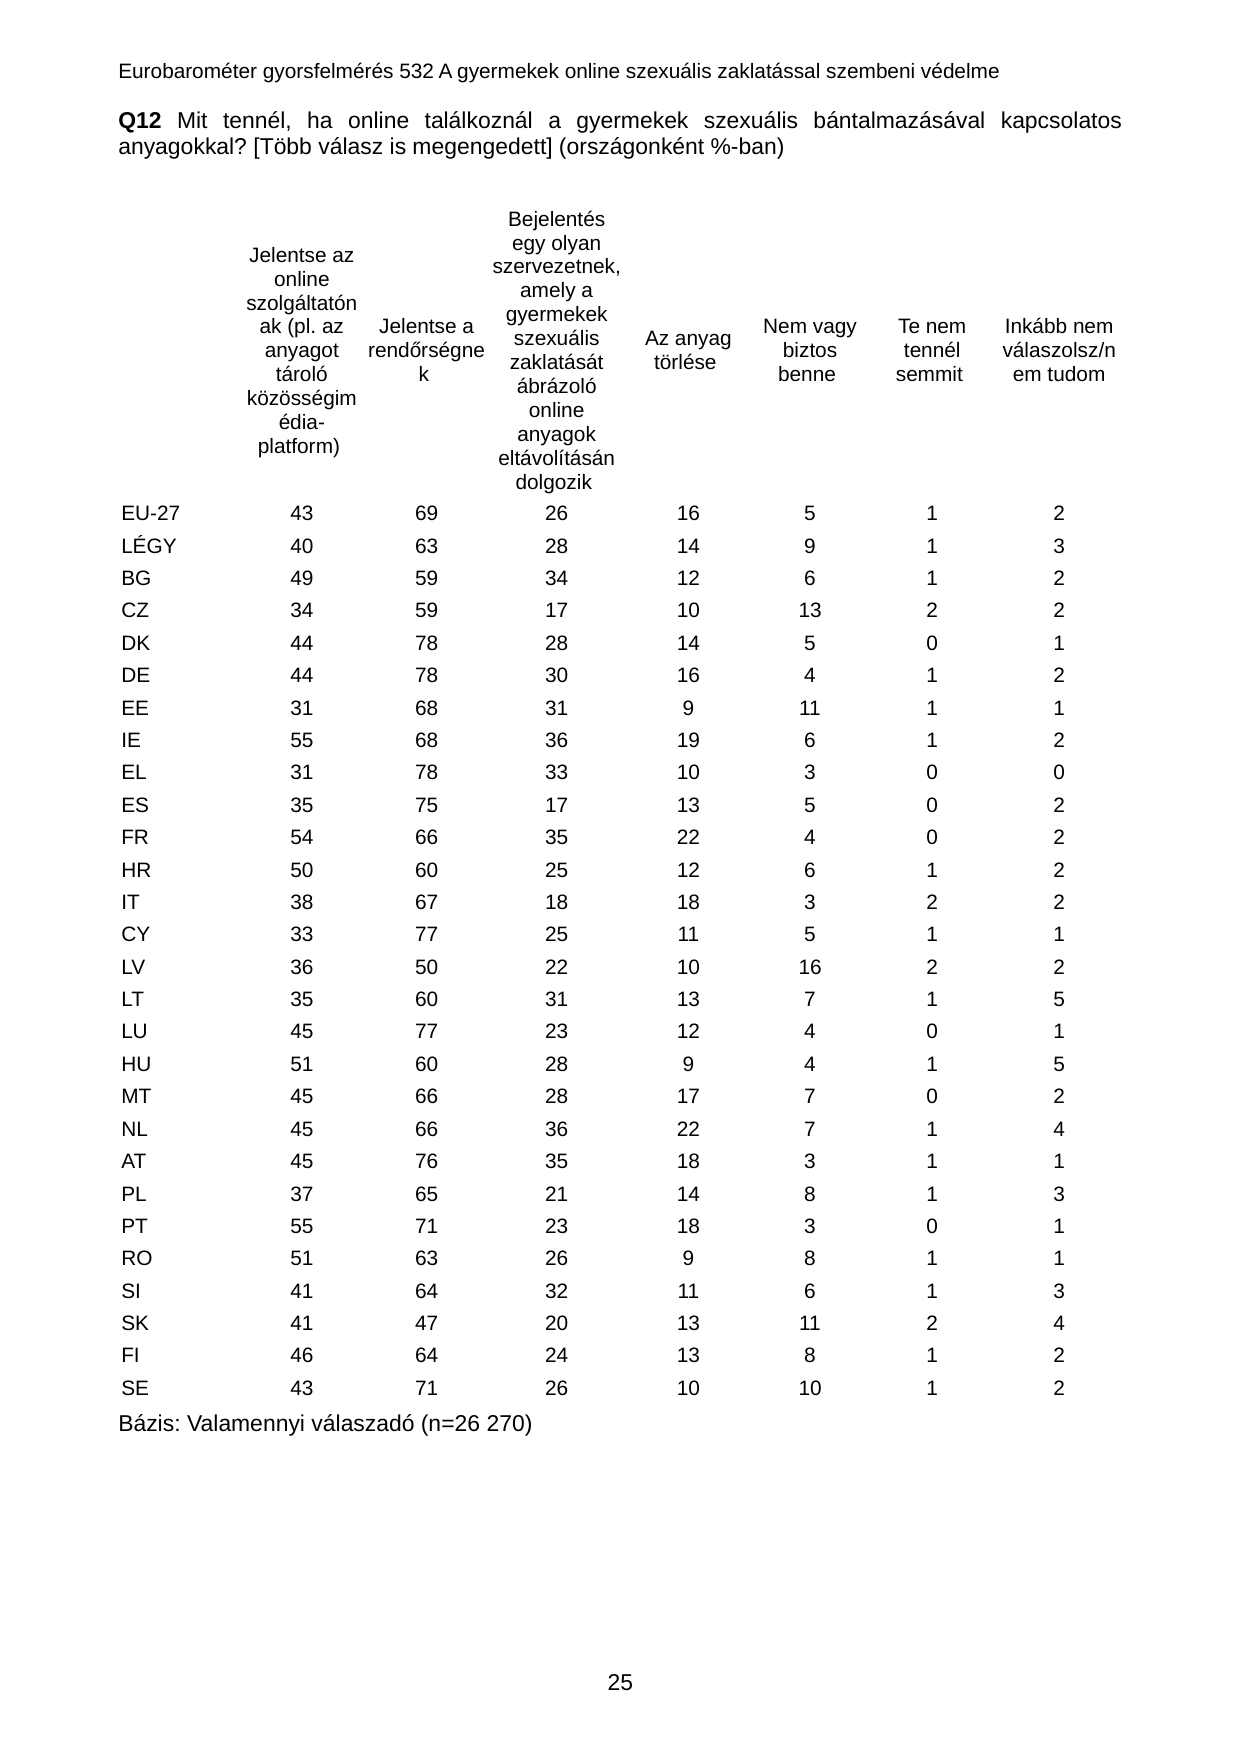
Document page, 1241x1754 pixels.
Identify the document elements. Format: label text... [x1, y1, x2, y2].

table_cell 1 [868, 1339, 996, 1372]
table_cell 9 [625, 691, 751, 724]
table_cell 66 [365, 821, 488, 853]
table_cell 1 [868, 562, 996, 594]
table_cell 28 [488, 626, 625, 659]
table_cell 1 [868, 1372, 996, 1404]
table_cell 24 [488, 1339, 625, 1372]
table_cell 47 [365, 1307, 488, 1339]
table_cell 22 [625, 821, 751, 853]
table_cell RO [118, 1242, 238, 1274]
table_cell LV [118, 950, 238, 983]
table_cell 75 [365, 789, 488, 821]
table_cell 77 [365, 1015, 488, 1048]
table_cell 3 [751, 756, 868, 788]
table_cell 3 [996, 1177, 1122, 1209]
table_cell 3 [996, 1274, 1122, 1307]
table_cell 2 [996, 821, 1122, 853]
table_cell 0 [868, 1015, 996, 1048]
table_cell 0 [868, 789, 996, 821]
table_cell 60 [365, 983, 488, 1015]
table_cell 1 [996, 691, 1122, 724]
table_cell 4 [751, 821, 868, 853]
table_cell 35 [488, 821, 625, 853]
table_cell 12 [625, 1015, 751, 1048]
table_cell 18 [625, 1145, 751, 1177]
table_cell 50 [238, 853, 365, 886]
table_cell PT [118, 1210, 238, 1242]
table_cell 7 [751, 983, 868, 1015]
table_cell 1 [868, 1048, 996, 1080]
table_cell 3 [751, 1145, 868, 1177]
table_cell 49 [238, 562, 365, 594]
table_cell 66 [365, 1080, 488, 1112]
table_cell 33 [488, 756, 625, 788]
table_cell 2 [868, 886, 996, 918]
table_cell 11 [625, 1274, 751, 1307]
table_cell CY [118, 918, 238, 950]
table_cell 3 [751, 886, 868, 918]
text Q12 Mit tennél, ha online találkoznál a gyermekek szexuális bántalmazásával kapcsolatos anyagokkal? [Több válasz is megengedett] (országonként %-ban) [118, 107, 1122, 159]
table_cell 5 [751, 497, 868, 529]
table_cell 17 [488, 789, 625, 821]
table_cell 65 [365, 1177, 488, 1209]
table_cell 31 [488, 983, 625, 1015]
table_cell 28 [488, 529, 625, 562]
table_cell 21 [488, 1177, 625, 1209]
table_cell 31 [238, 756, 365, 788]
table_cell 23 [488, 1210, 625, 1242]
table_header Jelentse a rendőrségnek [365, 204, 488, 497]
table_cell 64 [365, 1274, 488, 1307]
table_cell 51 [238, 1242, 365, 1274]
table_cell 22 [625, 1113, 751, 1145]
table_cell ES [118, 789, 238, 821]
table_cell 10 [625, 594, 751, 626]
table_cell 36 [238, 950, 365, 983]
table_header [118, 204, 238, 497]
table_cell 46 [238, 1339, 365, 1372]
table_cell IE [118, 724, 238, 756]
table_cell 66 [365, 1113, 488, 1145]
table_cell 1 [868, 918, 996, 950]
table_cell 2 [996, 1080, 1122, 1112]
table_cell 36 [488, 724, 625, 756]
table_cell 43 [238, 1372, 365, 1404]
table_cell 43 [238, 497, 365, 529]
table_cell 7 [751, 1113, 868, 1145]
table_cell 13 [625, 983, 751, 1015]
table_cell 9 [625, 1048, 751, 1080]
table_cell 1 [996, 1145, 1122, 1177]
table_cell 34 [238, 594, 365, 626]
table_cell 34 [488, 562, 625, 594]
table_cell HR [118, 853, 238, 886]
table_cell 68 [365, 691, 488, 724]
table_cell 0 [868, 1210, 996, 1242]
table_cell 55 [238, 1210, 365, 1242]
table_cell 26 [488, 1372, 625, 1404]
table_cell EE [118, 691, 238, 724]
table_cell 4 [751, 1015, 868, 1048]
table_cell 18 [625, 1210, 751, 1242]
table_cell 2 [996, 886, 1122, 918]
table_cell 11 [751, 691, 868, 724]
table_cell 5 [751, 626, 868, 659]
table_cell 2 [868, 950, 996, 983]
table_cell 71 [365, 1372, 488, 1404]
table_cell 0 [868, 756, 996, 788]
table_header Nem vagy biztos benne [751, 204, 868, 497]
table_cell 26 [488, 1242, 625, 1274]
table_cell 5 [751, 789, 868, 821]
table_cell 2 [996, 789, 1122, 821]
table_header Jelentse az online szolgáltatónak (pl. az anyagot tároló közösségimédia-platform) [238, 204, 365, 497]
table_cell 0 [868, 821, 996, 853]
table_cell 26 [488, 497, 625, 529]
table_header Az anyag törlése [625, 204, 751, 497]
table_cell 63 [365, 529, 488, 562]
table_cell 2 [996, 724, 1122, 756]
table_cell 2 [996, 594, 1122, 626]
table_cell 1 [868, 659, 996, 691]
table_cell 3 [996, 529, 1122, 562]
table_cell LÉGY [118, 529, 238, 562]
table_cell 28 [488, 1080, 625, 1112]
table_cell 71 [365, 1210, 488, 1242]
table_cell HU [118, 1048, 238, 1080]
table_cell 10 [625, 756, 751, 788]
table_cell 31 [488, 691, 625, 724]
table_cell 25 [488, 853, 625, 886]
table_cell 1 [868, 1177, 996, 1209]
table_cell 1 [868, 529, 996, 562]
table_cell 6 [751, 562, 868, 594]
table_cell 0 [868, 626, 996, 659]
table_cell 2 [868, 1307, 996, 1339]
table_cell 78 [365, 659, 488, 691]
table_cell 28 [488, 1048, 625, 1080]
table_header Inkább nem válaszolsz/nem tudom [996, 204, 1122, 497]
table_cell 45 [238, 1080, 365, 1112]
table_cell 55 [238, 724, 365, 756]
table_cell 17 [488, 594, 625, 626]
table_cell 1 [996, 626, 1122, 659]
table_cell 5 [996, 1048, 1122, 1080]
table_cell 4 [996, 1307, 1122, 1339]
table_cell 40 [238, 529, 365, 562]
table_cell 63 [365, 1242, 488, 1274]
table_cell AT [118, 1145, 238, 1177]
table_cell 60 [365, 1048, 488, 1080]
table_cell 10 [751, 1372, 868, 1404]
table_cell 1 [868, 691, 996, 724]
table_cell EU-27 [118, 497, 238, 529]
table_cell 41 [238, 1274, 365, 1307]
table_cell 12 [625, 562, 751, 594]
table_cell 31 [238, 691, 365, 724]
table_cell 10 [625, 950, 751, 983]
table_cell 6 [751, 1274, 868, 1307]
table_cell 36 [488, 1113, 625, 1145]
table_cell 4 [751, 1048, 868, 1080]
table_cell 17 [625, 1080, 751, 1112]
table_cell 2 [996, 659, 1122, 691]
table_cell 1 [996, 1242, 1122, 1274]
table_cell 32 [488, 1274, 625, 1307]
table_cell 1 [868, 1113, 996, 1145]
table_cell 9 [625, 1242, 751, 1274]
table_cell 4 [751, 659, 868, 691]
table_cell 54 [238, 821, 365, 853]
table_cell 60 [365, 853, 488, 886]
table_cell 2 [996, 562, 1122, 594]
table_cell 37 [238, 1177, 365, 1209]
table_cell 35 [238, 983, 365, 1015]
table_cell IT [118, 886, 238, 918]
table_cell 68 [365, 724, 488, 756]
table_cell CZ [118, 594, 238, 626]
table_cell 45 [238, 1145, 365, 1177]
table_cell 10 [625, 1372, 751, 1404]
table_cell LU [118, 1015, 238, 1048]
table_cell 0 [868, 1080, 996, 1112]
table_cell 78 [365, 626, 488, 659]
table_cell 22 [488, 950, 625, 983]
table_cell 23 [488, 1015, 625, 1048]
table_cell 1 [996, 918, 1122, 950]
table_cell LT [118, 983, 238, 1015]
table_cell 9 [751, 529, 868, 562]
table_cell 1 [868, 853, 996, 886]
table_cell 8 [751, 1339, 868, 1372]
table_cell SE [118, 1372, 238, 1404]
table_cell 2 [996, 497, 1122, 529]
table_cell 1 [868, 724, 996, 756]
table_cell 16 [625, 659, 751, 691]
table_cell 45 [238, 1113, 365, 1145]
table_cell NL [118, 1113, 238, 1145]
table_header Bejelentés egy olyan szervezetnek, amely a gyermekek szexuális zaklatását ábrázoló online anyagok eltávolításán dolgozik [488, 204, 625, 497]
table_cell 50 [365, 950, 488, 983]
table_cell DE [118, 659, 238, 691]
table_cell 4 [996, 1113, 1122, 1145]
table_cell 59 [365, 594, 488, 626]
table_cell 69 [365, 497, 488, 529]
table_cell 13 [625, 1307, 751, 1339]
table_cell 8 [751, 1177, 868, 1209]
table_cell 78 [365, 756, 488, 788]
table_cell SI [118, 1274, 238, 1307]
table_cell SK [118, 1307, 238, 1339]
table_cell BG [118, 562, 238, 594]
table_cell 0 [996, 756, 1122, 788]
table_cell 7 [751, 1080, 868, 1112]
table_cell 2 [996, 950, 1122, 983]
table_cell 18 [488, 886, 625, 918]
table_cell 25 [488, 918, 625, 950]
table_cell 35 [488, 1145, 625, 1177]
table_cell 1 [868, 983, 996, 1015]
table_cell 11 [751, 1307, 868, 1339]
table_cell 19 [625, 724, 751, 756]
table_cell 6 [751, 853, 868, 886]
table_cell 2 [868, 594, 996, 626]
table_cell 1 [868, 1145, 996, 1177]
table_cell 5 [996, 983, 1122, 1015]
table_cell 14 [625, 626, 751, 659]
table_cell 1 [996, 1210, 1122, 1242]
table_cell 3 [751, 1210, 868, 1242]
table_header Te nem tennél semmit [868, 204, 996, 497]
table_cell 2 [996, 1339, 1122, 1372]
table_cell 6 [751, 724, 868, 756]
table_cell 38 [238, 886, 365, 918]
table_cell 11 [625, 918, 751, 950]
table_cell 13 [751, 594, 868, 626]
table_cell 30 [488, 659, 625, 691]
table_cell PL [118, 1177, 238, 1209]
table_cell 67 [365, 886, 488, 918]
table_cell 1 [868, 1274, 996, 1307]
table_cell 44 [238, 659, 365, 691]
table_cell EL [118, 756, 238, 788]
table_cell 1 [868, 1242, 996, 1274]
table_cell 76 [365, 1145, 488, 1177]
table_cell 20 [488, 1307, 625, 1339]
table_cell 2 [996, 1372, 1122, 1404]
table_cell 33 [238, 918, 365, 950]
table_cell 2 [996, 853, 1122, 886]
table_cell 35 [238, 789, 365, 821]
table_cell 1 [996, 1015, 1122, 1048]
table_cell 16 [625, 497, 751, 529]
table_cell 59 [365, 562, 488, 594]
table_cell 44 [238, 626, 365, 659]
table_cell 12 [625, 853, 751, 886]
table_cell 51 [238, 1048, 365, 1080]
table_cell 41 [238, 1307, 365, 1339]
table_cell 64 [365, 1339, 488, 1372]
table_cell 14 [625, 529, 751, 562]
table_cell 16 [751, 950, 868, 983]
table_cell FI [118, 1339, 238, 1372]
table_cell 13 [625, 789, 751, 821]
table_cell 77 [365, 918, 488, 950]
table_cell 18 [625, 886, 751, 918]
text Bázis: Valamennyi válaszadó (n=26 270) [118, 1410, 1122, 1436]
table_cell 45 [238, 1015, 365, 1048]
table_cell 1 [868, 497, 996, 529]
table_cell FR [118, 821, 238, 853]
table_cell DK [118, 626, 238, 659]
table_cell 8 [751, 1242, 868, 1274]
table_cell 13 [625, 1339, 751, 1372]
table_cell 5 [751, 918, 868, 950]
table_cell 14 [625, 1177, 751, 1209]
table_cell MT [118, 1080, 238, 1112]
